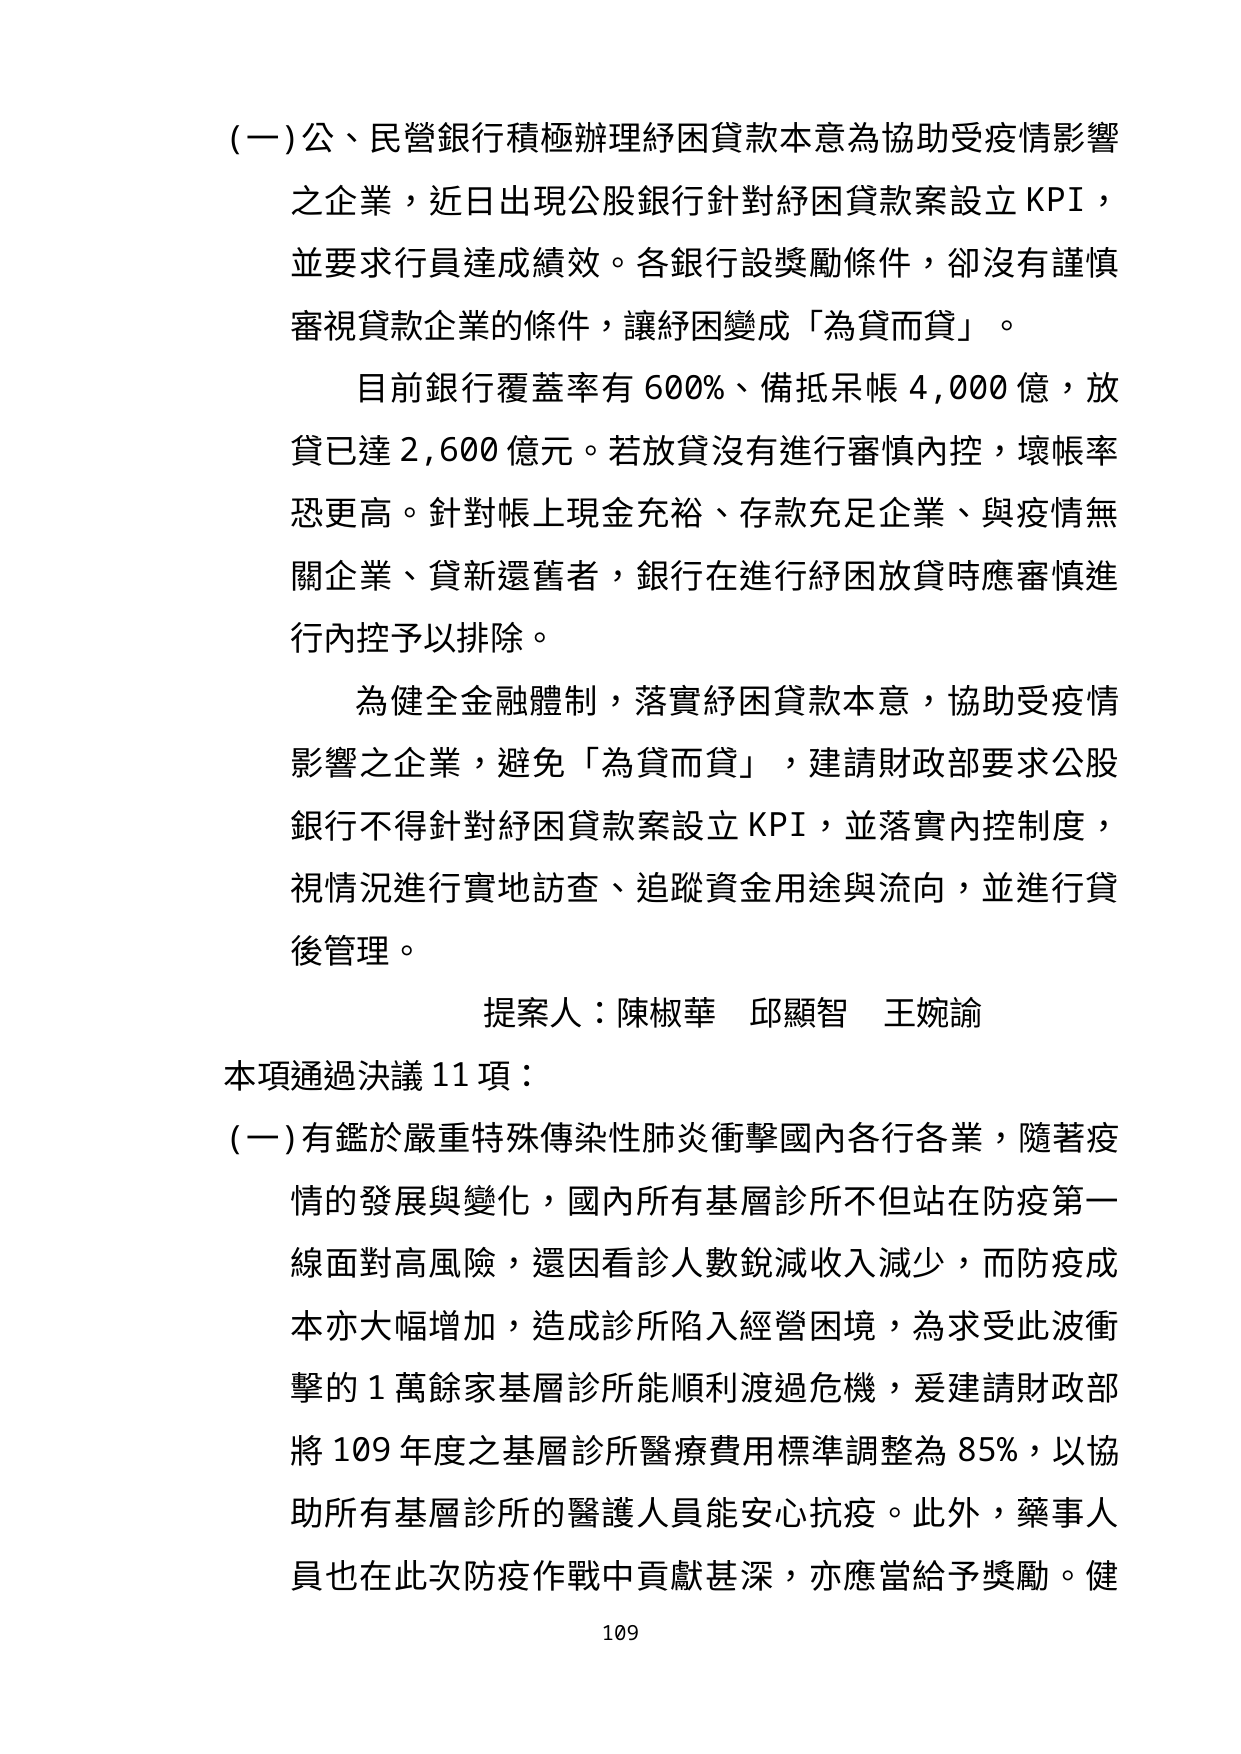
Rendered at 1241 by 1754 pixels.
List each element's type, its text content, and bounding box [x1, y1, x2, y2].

text 本項通過決議11項： [223, 1032, 1120, 1094]
text 為健全金融體制，落實紓困貸款本意，協助受疫情影響之企業，避免「為貸而貸」，建請財政部要求公股銀行不得針對紓困貸款案設立KPI，並落實內控制度，視情況進行實地訪查、追蹤資金用途與流向，並進行貸後管理。 [290, 657, 1120, 969]
text (一)公、民營銀行積極辦理紓困貸款本意為協助受疫情影響之企業，近日出現公股銀行針對紓困貸款案設立KPI，並要求行員達成績效。各銀行設獎勵條件，卻沒有謹慎審視貸款企業的條件，讓紓困變成「為貸而貸」。 [225, 94, 1120, 344]
text 提案人：陳椒華 邱顯智 王婉諭 [483, 969, 1120, 1032]
text (一)有鑑於嚴重特殊傳染性肺炎衝擊國內各行各業，隨著疫情的發展與變化，國內所有基層診所不但站在防疫第一線面對高風險，還因看診人數銳減收入減少，而防疫成本亦大幅增加，造成診所陷入經營困境，為求受此波衝擊的1萬餘家基層診所能順利渡過危機，爰建請財政部將109年度之基層診所醫療費用標準調整為85%，以協助所有基層診所的醫護人員能安心抗疫。此外，藥事人員也在此次防疫作戰中貢獻甚深，亦應當給予獎勵。健 [225, 1094, 1120, 1594]
text 目前銀行覆蓋率有600%、備抵呆帳4,000億，放貸已達2,600億元。若放貸沒有進行審慎內控，壞帳率恐更高。針對帳上現金充裕、存款充足企業、與疫情無關企業、貸新還舊者，銀行在進行紓困放貸時應審慎進行內控予以排除。 [290, 344, 1120, 657]
